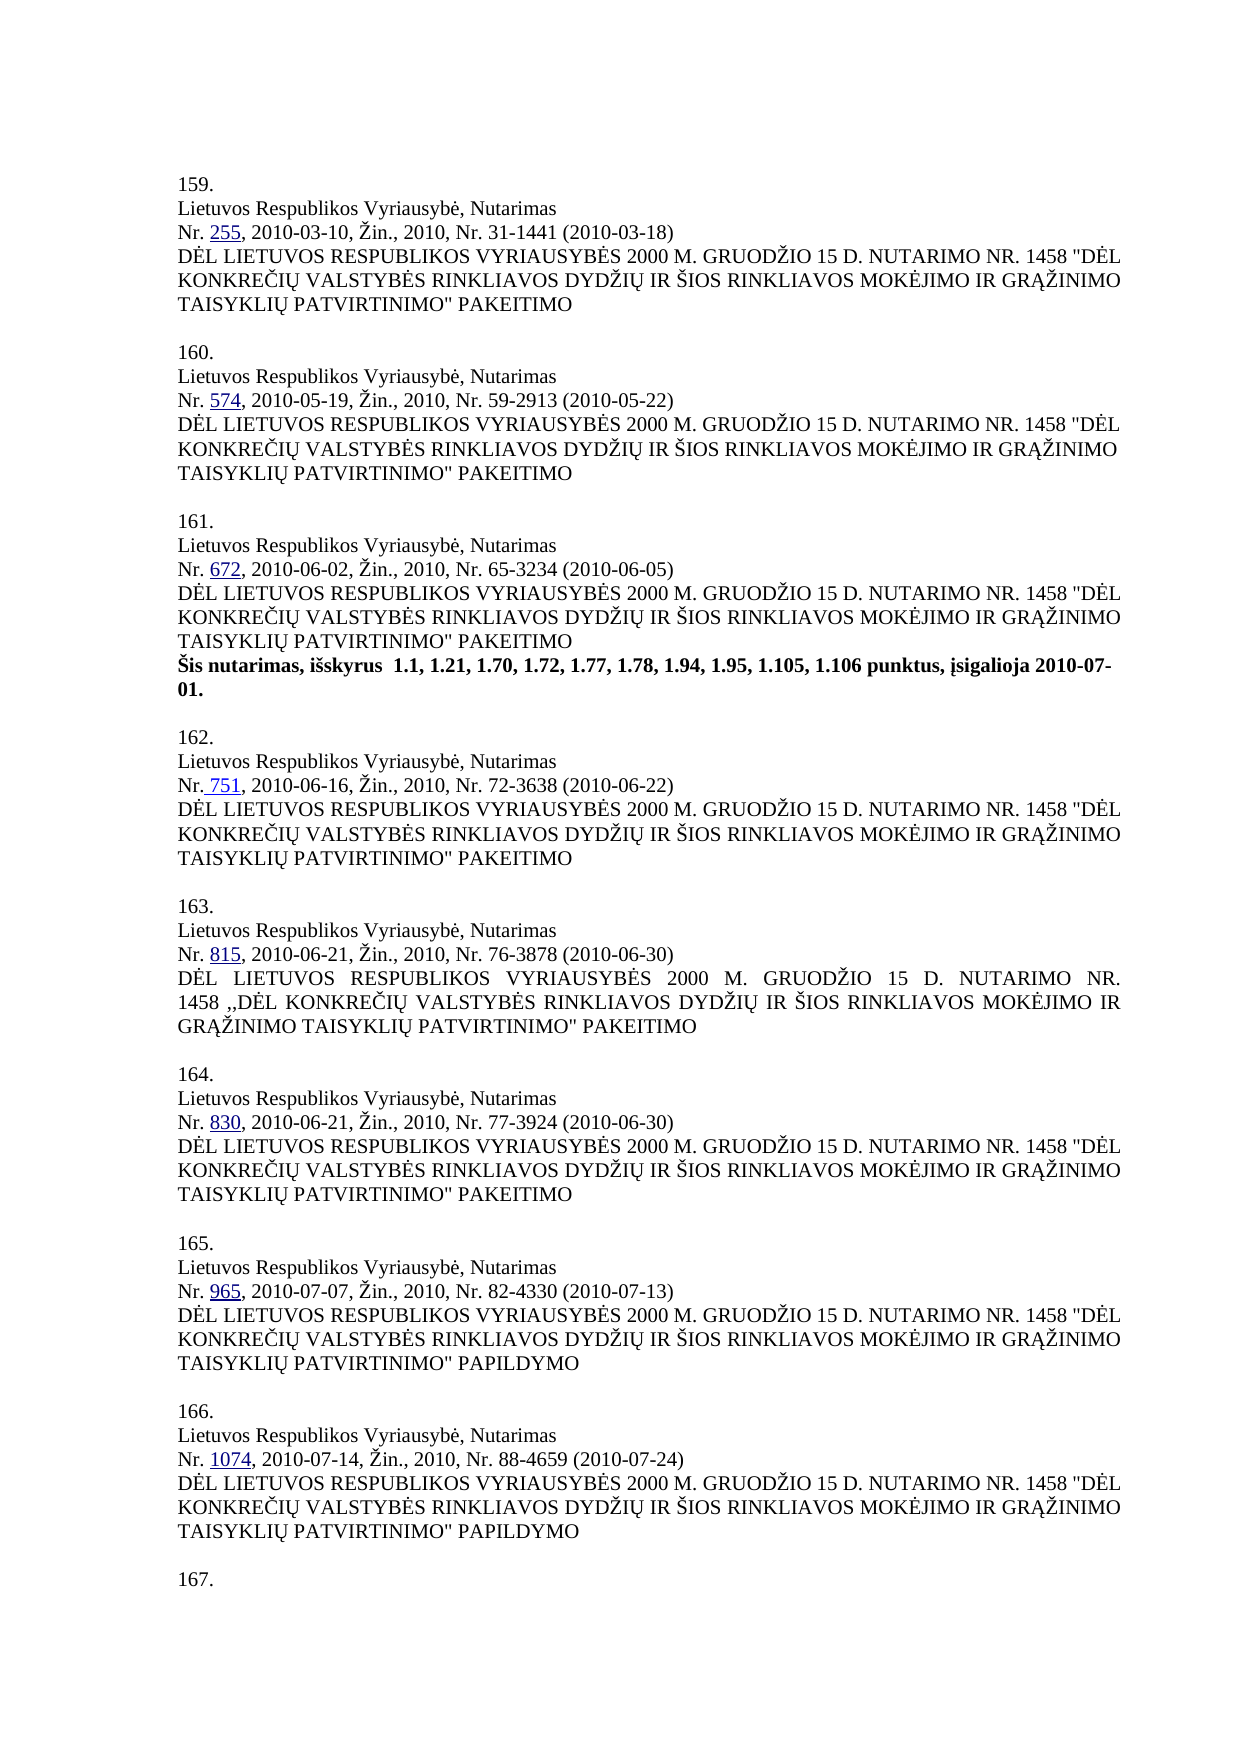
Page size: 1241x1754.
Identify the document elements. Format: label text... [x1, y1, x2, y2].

text Lietuvos Respublikos Vyriausybė, Nutarimas [177, 364, 1122, 388]
text DĖL LIETUVOS RESPUBLIKOS VYRIAUSYBĖS 2000 M. GRUODŽIO 15 D. NUTARIMO NR. 1458 "DĖL KONKREČIŲ VALSTYBĖS RINKLIAVOS DYDŽIŲ IR ŠIOS RINKLIAVOS MOKĖJIMO IR GRĄŽINIMO TAISYKLIŲ PATVIRTINIMO" PAPILDYMO [177, 1471, 1122, 1543]
text Lietuvos Respublikos Vyriausybė, Nutarimas [177, 1086, 1122, 1110]
text DĖL LIETUVOS RESPUBLIKOS VYRIAUSYBĖS 2000 M. GRUODŽIO 15 D. NUTARIMO NR. 1458 "DĖL KONKREČIŲ VALSTYBĖS RINKLIAVOS DYDŽIŲ IR ŠIOS RINKLIAVOS MOKĖJIMO IR GRĄŽINIMO TAISYKLIŲ PATVIRTINIMO" PAKEITIMO [177, 412, 1122, 484]
text Lietuvos Respublikos Vyriausybė, Nutarimas [177, 1254, 1122, 1279]
text Nr. 255, 2010-03-10, Žin., 2010, Nr. 31-1441 (2010-03-18) [177, 220, 1122, 244]
text 162. [177, 725, 1122, 749]
text DĖL LIETUVOS RESPUBLIKOS VYRIAUSYBĖS 2000 M. GRUODŽIO 15 D. NUTARIMO NR. 1458 "DĖL KONKREČIŲ VALSTYBĖS RINKLIAVOS DYDŽIŲ IR ŠIOS RINKLIAVOS MOKĖJIMO IR GRĄŽINIMO TAISYKLIŲ PATVIRTINIMO" PAKEITIMO [177, 1134, 1122, 1206]
text Lietuvos Respublikos Vyriausybė, Nutarimas [177, 533, 1122, 557]
text Lietuvos Respublikos Vyriausybė, Nutarimas [177, 749, 1122, 773]
text 160. [177, 340, 1122, 364]
text 166. [177, 1399, 1122, 1423]
text 163. [177, 894, 1122, 918]
text 159. [177, 172, 1122, 196]
text 161. [177, 509, 1122, 533]
text Lietuvos Respublikos Vyriausybė, Nutarimas [177, 1423, 1122, 1447]
text Nr. 751, 2010-06-16, Žin., 2010, Nr. 72-3638 (2010-06-22) [177, 773, 1122, 797]
text 165. [177, 1231, 1122, 1254]
text DĖL LIETUVOS RESPUBLIKOS VYRIAUSYBĖS 2000 M. GRUODŽIO 15 D. NUTARIMO NR. 1458 "DĖL KONKREČIŲ VALSTYBĖS RINKLIAVOS DYDŽIŲ IR ŠIOS RINKLIAVOS MOKĖJIMO IR GRĄŽINIMO TAISYKLIŲ PATVIRTINIMO" PAPILDYMO [177, 1303, 1122, 1375]
text 164. [177, 1062, 1122, 1086]
text DĖL LIETUVOS RESPUBLIKOS VYRIAUSYBĖS 2000 M. GRUODŽIO 15 D. NUTARIMO NR. 1458 "DĖL KONKREČIŲ VALSTYBĖS RINKLIAVOS DYDŽIŲ IR ŠIOS RINKLIAVOS MOKĖJIMO IR GRĄŽINIMO TAISYKLIŲ PATVIRTINIMO" PAKEITIMO [177, 797, 1122, 869]
text 167. [177, 1567, 1122, 1591]
text Lietuvos Respublikos Vyriausybė, Nutarimas [177, 918, 1122, 942]
text Nr. 1074, 2010-07-14, Žin., 2010, Nr. 88-4659 (2010-07-24) [177, 1447, 1122, 1471]
text DĖL LIETUVOS RESPUBLIKOS VYRIAUSYBĖS 2000 M. GRUODŽIO 15 D. NUTARIMO NR. 1458 "DĖL KONKREČIŲ VALSTYBĖS RINKLIAVOS DYDŽIŲ IR ŠIOS RINKLIAVOS MOKĖJIMO IR GRĄŽINIMO TAISYKLIŲ PATVIRTINIMO" PAKEITIMO [177, 581, 1122, 653]
text Nr. 574, 2010-05-19, Žin., 2010, Nr. 59-2913 (2010-05-22) [177, 388, 1122, 412]
text Nr. 965, 2010-07-07, Žin., 2010, Nr. 82-4330 (2010-07-13) [177, 1279, 1122, 1303]
text Nr. 830, 2010-06-21, Žin., 2010, Nr. 77-3924 (2010-06-30) [177, 1110, 1122, 1134]
text Nr. 672, 2010-06-02, Žin., 2010, Nr. 65-3234 (2010-06-05) [177, 557, 1122, 581]
text DĖL LIETUVOS RESPUBLIKOS VYRIAUSYBĖS 2000 M. GRUODŽIO 15 D. NUTARIMO NR. 1458 ,,DĖL KONKREČIŲ VALSTYBĖS RINKLIAVOS DYDŽIŲ IR ŠIOS RINKLIAVOS MOKĖJIMO IR GRĄŽINIMO TAISYKLIŲ PATVIRTINIMO" PAKEITIMO [177, 966, 1122, 1038]
text Nr. 815, 2010-06-21, Žin., 2010, Nr. 76-3878 (2010-06-30) [177, 942, 1122, 966]
text Lietuvos Respublikos Vyriausybė, Nutarimas [177, 196, 1122, 220]
text DĖL LIETUVOS RESPUBLIKOS VYRIAUSYBĖS 2000 M. GRUODŽIO 15 D. NUTARIMO NR. 1458 "DĖL KONKREČIŲ VALSTYBĖS RINKLIAVOS DYDŽIŲ IR ŠIOS RINKLIAVOS MOKĖJIMO IR GRĄŽINIMO TAISYKLIŲ PATVIRTINIMO" PAKEITIMO [177, 244, 1122, 316]
text Šis nutarimas, išskyrus 1.1, 1.21, 1.70, 1.72, 1.77, 1.78, 1.94, 1.95, 1.105, 1.106 punktus, įsigalioja 2010-07-01. [177, 653, 1122, 701]
